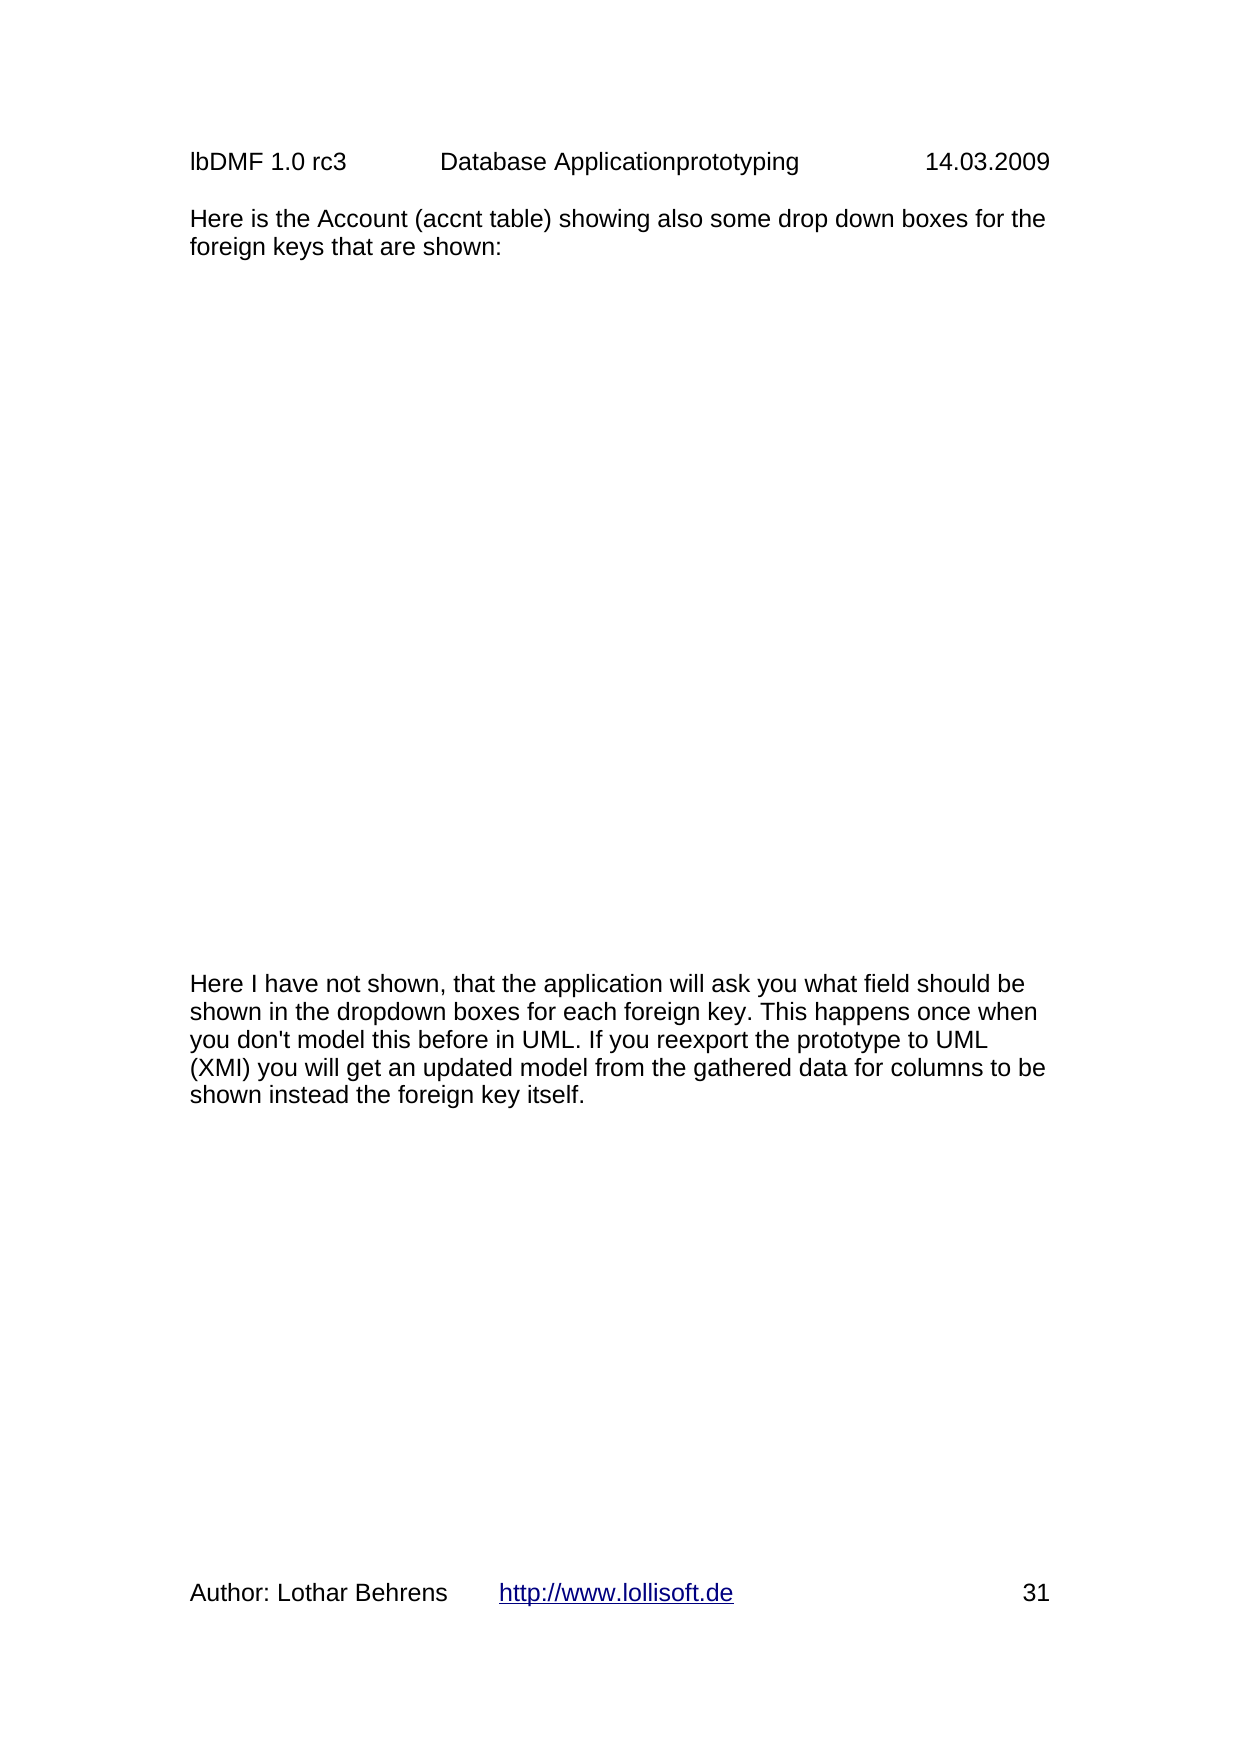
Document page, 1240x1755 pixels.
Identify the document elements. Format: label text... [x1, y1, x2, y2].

text Here is the Account (accnt table) showing also some drop down boxes for the foreign keys that are shown: [189, 205, 1050, 261]
text Here I have not shown, that the application will ask you what field should be shown in the dropdown boxes for each foreign key. This happens once when you don't model this before in UML. If you reexport the prototype to UML (XMI) you will get an updated model from the gathered data for columns to be shown instead the foreign key itself. [189, 969, 1050, 1109]
